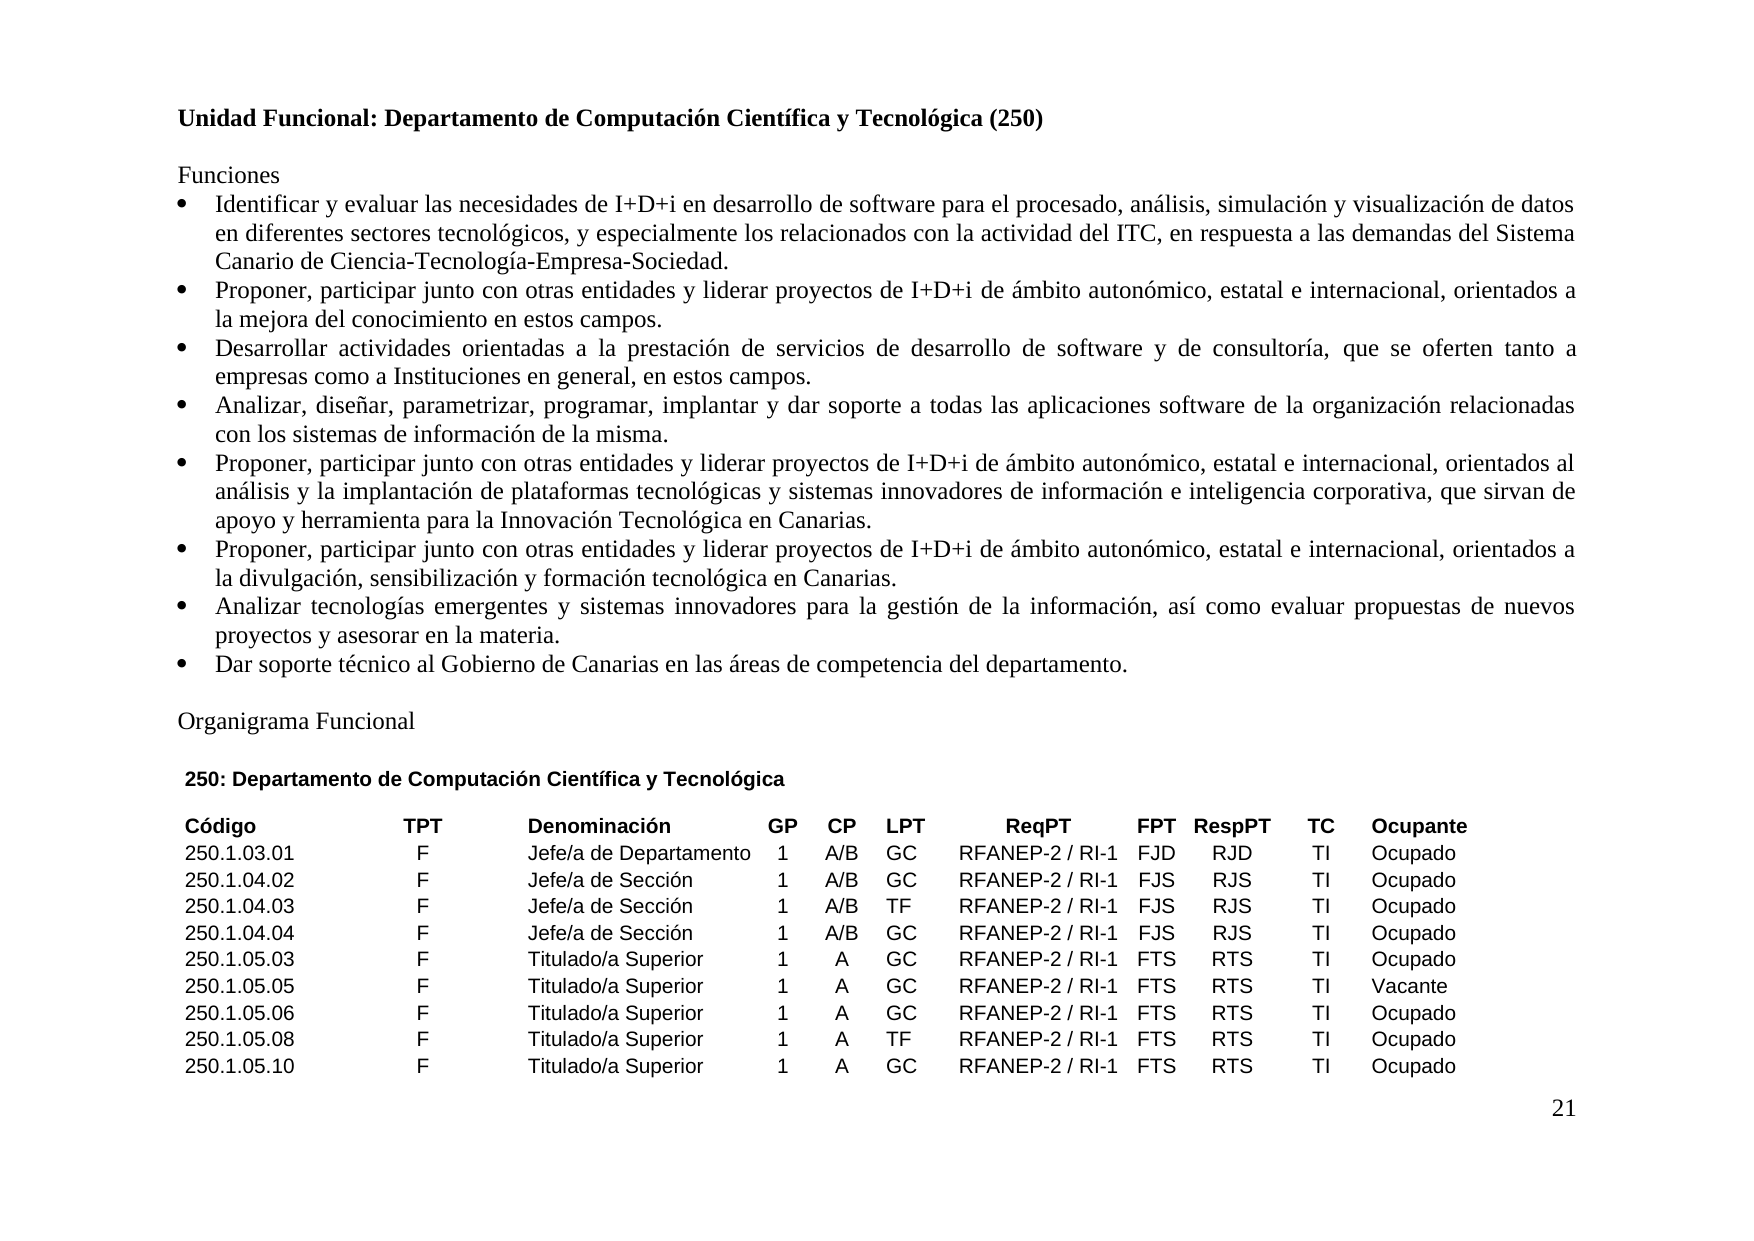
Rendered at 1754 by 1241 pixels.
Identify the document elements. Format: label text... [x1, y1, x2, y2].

table_cell GC [879, 945, 950, 971]
table_cell A [805, 971, 878, 998]
table_cell TI [1278, 945, 1364, 971]
table_cell 250.1.04.03 [177, 891, 325, 918]
table_cell CP [805, 790, 878, 838]
table_cell Ocupado [1364, 891, 1732, 918]
table_cell TI [1278, 1051, 1364, 1077]
table_cell FTS [1127, 971, 1186, 998]
table_cell Ocupante [1364, 790, 1732, 838]
table_cell 1 [760, 971, 805, 998]
table_cell TF [879, 1024, 950, 1051]
table_cell RTS [1186, 998, 1278, 1024]
table_cell GC [879, 1051, 950, 1077]
table_cell 250.1.03.01 [177, 838, 325, 865]
table_cell Ocupado [1364, 945, 1732, 971]
table_cell TI [1278, 865, 1364, 891]
table_cell RFANEP-2 / RI-1 [950, 998, 1127, 1024]
table_cell F [325, 865, 520, 891]
table_cell 1 [760, 918, 805, 944]
table_header [1364, 764, 1732, 790]
table_cell 250.1.05.03 [177, 945, 325, 971]
list Analizar tecnologías emergentes y sistemas innovadores para la gestión de la información, así como evaluar propuestas de nuevos proyectos y asesorar en la materia. [177, 591, 1577, 649]
table_cell RFANEP-2 / RI-1 [950, 1051, 1127, 1077]
table_cell FTS [1127, 998, 1186, 1024]
table_cell Vacante [1364, 971, 1732, 998]
table_cell RJD [1186, 838, 1278, 865]
table_cell 250.1.05.05 [177, 971, 325, 998]
table_header [950, 764, 1127, 790]
table_cell Jefe/a de Sección [520, 891, 760, 918]
table_cell TI [1278, 1024, 1364, 1051]
table_header 250: Departamento de Computación Científica y Tecnológica [177, 764, 950, 790]
table_cell GC [879, 838, 950, 865]
table_cell RFANEP-2 / RI-1 [950, 918, 1127, 944]
table_cell LPT [879, 790, 950, 838]
table_cell RJS [1186, 918, 1278, 944]
table_cell GC [879, 918, 950, 944]
table_cell F [325, 891, 520, 918]
subtitle Organigrama Funcional [177, 706, 1577, 735]
table_cell RTS [1186, 1051, 1278, 1077]
subtitle Unidad Funcional: Departamento de Computación Científica y Tecnológica (250) [177, 103, 1577, 131]
table_cell FPT [1127, 790, 1186, 838]
table_cell 1 [760, 865, 805, 891]
list Analizar, diseñar, parametrizar, programar, implantar y dar soporte a todas las aplicaciones software de la organización relacionadas con los sistemas de información de la misma. [177, 390, 1577, 448]
list Desarrollar actividades orientadas a la prestación de servicios de desarrollo de software y de consultoría, que se oferten tanto a empresas como a Instituciones en general, en estos campos. [177, 333, 1577, 390]
table_cell 250.1.04.04 [177, 918, 325, 944]
table_cell RJS [1186, 865, 1278, 891]
table_cell F [325, 971, 520, 998]
table_cell F [325, 838, 520, 865]
list Proponer, participar junto con otras entidades y liderar proyectos de I+D+i de ámbito autonómico, estatal e internacional, orientados al análisis y la implantación de plataformas tecnológicas y sistemas innovadores de información e inteligencia corporativa, que sirvan de apoyo y herramienta para la Innovación Tecnológica en Canarias. [177, 448, 1577, 534]
table_cell A/B [805, 891, 878, 918]
table_cell A/B [805, 918, 878, 944]
table_cell F [325, 1024, 520, 1051]
table_cell Ocupado [1364, 1024, 1732, 1051]
list Proponer, participar junto con otras entidades y liderar proyectos de I+D+i de ámbito autonómico, estatal e internacional, orientados a la divulgación, sensibilización y formación tecnológica en Canarias. [177, 534, 1577, 591]
table_cell A [805, 945, 878, 971]
table_cell Titulado/a Superior [520, 971, 760, 998]
table_cell A [805, 998, 878, 1024]
table_cell RFANEP-2 / RI-1 [950, 865, 1127, 891]
subtitle Funciones [177, 160, 1577, 189]
table_cell F [325, 1051, 520, 1077]
table_cell Jefe/a de Sección [520, 918, 760, 944]
table_cell RFANEP-2 / RI-1 [950, 838, 1127, 865]
table_cell RTS [1186, 945, 1278, 971]
table_header [1186, 764, 1278, 790]
table_cell 1 [760, 1051, 805, 1077]
table_cell A [805, 1051, 878, 1077]
table_cell RFANEP-2 / RI-1 [950, 971, 1127, 998]
table_cell GC [879, 971, 950, 998]
table_cell Ocupado [1364, 838, 1732, 865]
table_cell Ocupado [1364, 1051, 1732, 1077]
table_cell 1 [760, 945, 805, 971]
table_cell Titulado/a Superior [520, 945, 760, 971]
table_cell TI [1278, 891, 1364, 918]
table_cell Jefe/a de Departamento [520, 838, 760, 865]
table_cell GP [760, 790, 805, 838]
table_cell F [325, 945, 520, 971]
table_header [1127, 764, 1186, 790]
table_cell RespPT [1186, 790, 1278, 838]
table_cell RFANEP-2 / RI-1 [950, 945, 1127, 971]
table_cell FJS [1127, 891, 1186, 918]
table_cell Denominación [520, 790, 760, 838]
list Proponer, participar junto con otras entidades y liderar proyectos de I+D+i de ámbito autonómico, estatal e internacional, orientados a la mejora del conocimiento en estos campos. [177, 275, 1577, 333]
table_cell RFANEP-2 / RI-1 [950, 891, 1127, 918]
table_cell RFANEP-2 / RI-1 [950, 1024, 1127, 1051]
list Identificar y evaluar las necesidades de I+D+i en desarrollo de software para el procesado, análisis, simulación y visualización de datos en diferentes sectores tecnológicos, y especialmente los relacionados con la actividad del ITC, en respuesta a las demandas del Sistema Canario de Ciencia-Tecnología-Empresa-Sociedad. [177, 189, 1577, 275]
table_cell Código [177, 790, 325, 838]
table_cell 1 [760, 1024, 805, 1051]
table_cell FJS [1127, 865, 1186, 891]
table_cell Ocupado [1364, 865, 1732, 891]
table_cell 1 [760, 998, 805, 1024]
table_cell TPT [325, 790, 520, 838]
table_cell 250.1.04.02 [177, 865, 325, 891]
table_cell F [325, 918, 520, 944]
table_cell Ocupado [1364, 998, 1732, 1024]
table_cell GC [879, 865, 950, 891]
table_cell GC [879, 998, 950, 1024]
table_cell TI [1278, 838, 1364, 865]
table_cell 250.1.05.08 [177, 1024, 325, 1051]
table_cell A/B [805, 865, 878, 891]
table_cell 250.1.05.06 [177, 998, 325, 1024]
table_cell FTS [1127, 1024, 1186, 1051]
table_cell TI [1278, 918, 1364, 944]
table_cell 1 [760, 838, 805, 865]
table_cell TI [1278, 971, 1364, 998]
table_cell RTS [1186, 971, 1278, 998]
table_cell TC [1278, 790, 1364, 838]
table_cell Titulado/a Superior [520, 1051, 760, 1077]
table_cell FTS [1127, 1051, 1186, 1077]
table_cell RTS [1186, 1024, 1278, 1051]
table_cell A/B [805, 838, 878, 865]
table_cell TI [1278, 998, 1364, 1024]
table_cell TF [879, 891, 950, 918]
table_header [1278, 764, 1364, 790]
table_cell FJD [1127, 838, 1186, 865]
table_cell Ocupado [1364, 918, 1732, 944]
table_cell 250.1.05.10 [177, 1051, 325, 1077]
table_cell ReqPT [950, 790, 1127, 838]
table_cell FTS [1127, 945, 1186, 971]
table_cell FJS [1127, 918, 1186, 944]
table_cell 1 [760, 891, 805, 918]
table_cell A [805, 1024, 878, 1051]
list Dar soporte técnico al Gobierno de Canarias en las áreas de competencia del departamento. [177, 649, 1577, 678]
table_cell Titulado/a Superior [520, 1024, 760, 1051]
table_cell Jefe/a de Sección [520, 865, 760, 891]
table_cell Titulado/a Superior [520, 998, 760, 1024]
table_cell RJS [1186, 891, 1278, 918]
table_cell F [325, 998, 520, 1024]
